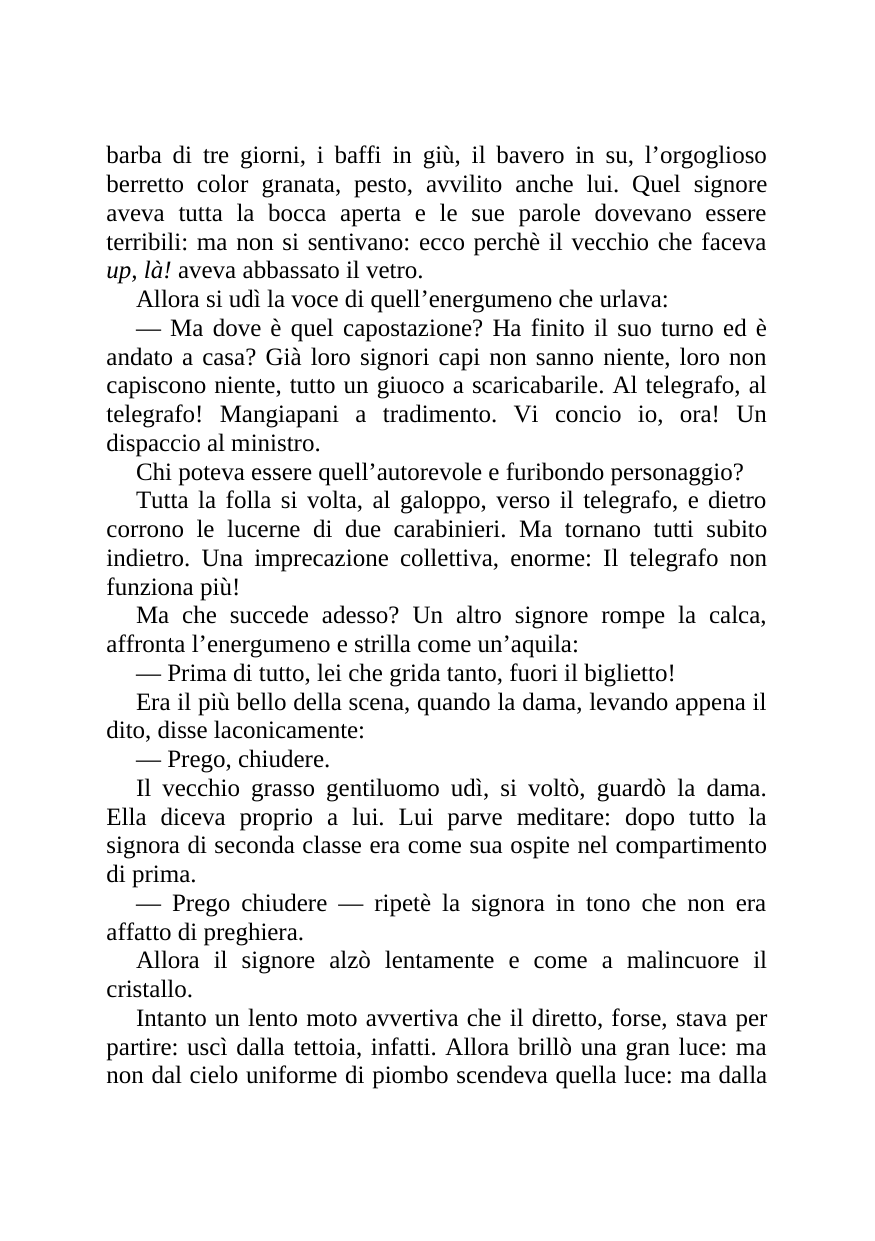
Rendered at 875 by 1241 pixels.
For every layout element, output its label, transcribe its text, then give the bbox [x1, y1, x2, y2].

text Era il più bello della scena, quando la dama, levando appena il dito, disse laconicamente: [106, 687, 768, 744]
text — Prima di tutto, lei che grida tanto, fuori il biglietto! [106, 658, 768, 687]
text — Prego chiudere — ripetè la signora in tono che non era affatto di preghiera. [106, 888, 768, 945]
text — Ma dove è quel capostazione? Ha finito il suo turno ed è andato a casa? Già loro signori capi non sanno niente, loro non capiscono niente, tutto un giuoco a scaricabarile. Al telegrafo, al telegrafo! Mangiapani a tradimento. Vi concio io, ora! Un dispaccio al ministro. [106, 313, 768, 457]
text Il vecchio grasso gentiluomo udì, si voltò, guardò la dama. Ella diceva proprio a lui. Lui parve meditare: dopo tutto la signora di seconda classe era come sua ospite nel compartimento di prima. [106, 773, 768, 888]
text Chi poteva essere quell’autorevole e furibondo personaggio? [106, 457, 768, 485]
text barba di tre giorni, i baffi in giù, il bavero in su, l’orgoglioso berretto color granata, pesto, avvilito anche lui. Quel signore aveva tutta la bocca aperta e le sue parole dovevano essere terribili: ma non si sentivano: ecco perchè il vecchio che faceva up, là! aveva abbassato il vetro. [106, 140, 768, 284]
text Allora si udì la voce di quell’energumeno che urlava: [106, 284, 768, 313]
text Ma che succede adesso? Un altro signore rompe la calca, affronta l’energumeno e strilla come un’aquila: [106, 600, 768, 658]
text Tutta la folla si volta, al galoppo, verso il telegrafo, e dietro corrono le lucerne di due carabinieri. Ma tornano tutti subito indietro. Una imprecazione collettiva, enorme: Il telegrafo non funziona più! [106, 485, 768, 600]
text Intanto un lento moto avvertiva che il diretto, forse, stava per partire: uscì dalla tettoia, infatti. Allora brillò una gran luce: ma non dal cielo uniforme di piombo scendeva quella luce: ma dalla [106, 1003, 768, 1089]
text Allora il signore alzò lentamente e come a malincuore il cristallo. [106, 945, 768, 1003]
text — Prego, chiudere. [106, 744, 768, 773]
